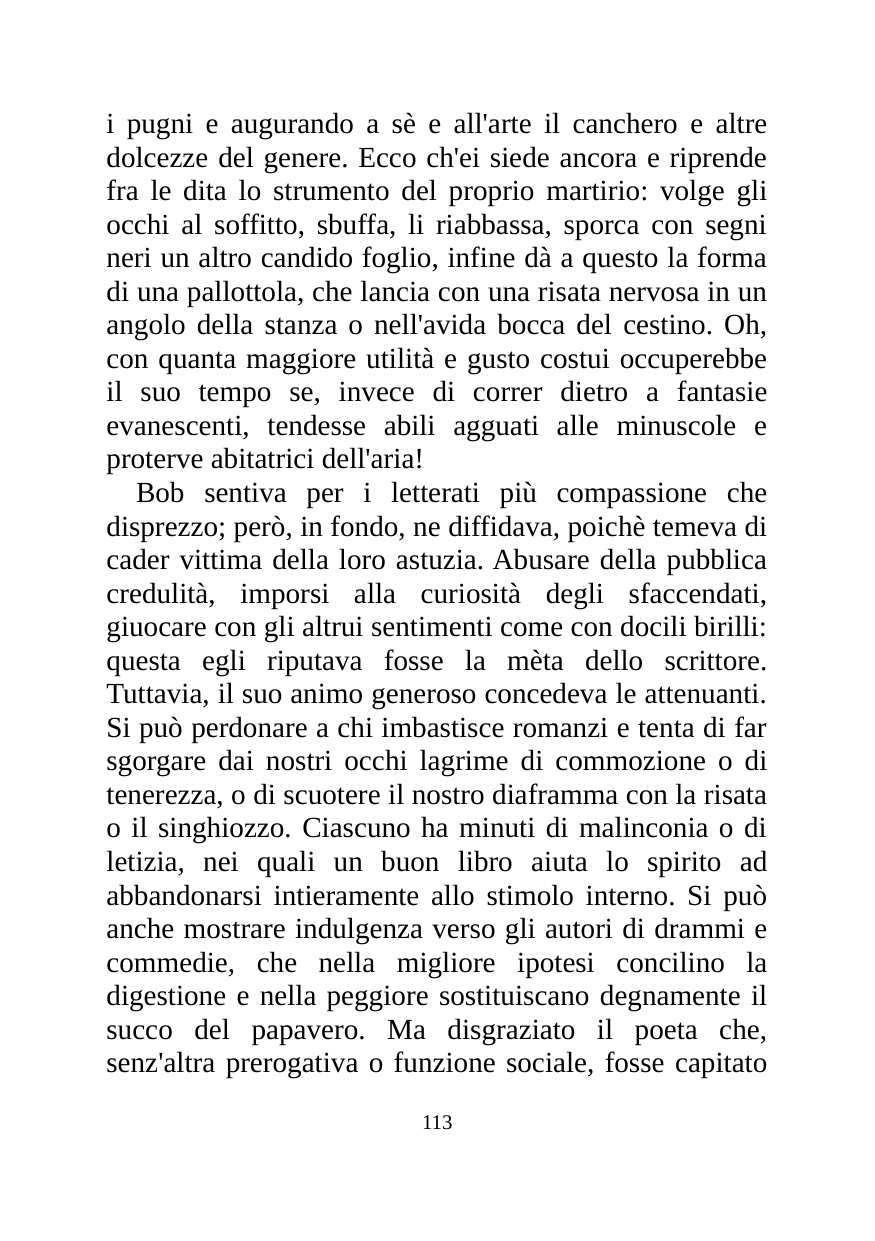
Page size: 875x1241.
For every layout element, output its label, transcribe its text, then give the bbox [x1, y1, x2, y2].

text Bob sentiva per i letterati più compassione che disprezzo; però, in fondo, ne diffidava, poichè temeva di cader vittima della loro astuzia. Abusare della pubblica credulità, imporsi alla curiosità degli sfaccendati, giuocare con gli altrui sentimenti come con docili birilli: questa egli riputava fosse la mèta dello scrittore. Tuttavia, il suo animo generoso concedeva le attenuanti. Si può perdonare a chi imbastisce romanzi e tenta di far sgorgare dai nostri occhi lagrime di commozione o di tenerezza, o di scuotere il nostro diaframma con la risata o il singhiozzo. Ciascuno ha minuti di malinconia o di letizia, nei quali un buon libro aiuta lo spirito ad abbandonarsi intieramente allo stimolo interno. Si può anche mostrare indulgenza verso gli autori di drammi e commedie, che nella migliore ipotesi concilino la digestione e nella peggiore sostituiscano degnamente il succo del papavero. Ma disgraziato il poeta che, senz'altra prerogativa o funzione sociale, fosse capitato [106, 475, 768, 1079]
text i pugni e augurando a sè e all'arte il canchero e altre dolcezze del genere. Ecco ch'ei siede ancora e riprende fra le dita lo strumento del proprio martirio: volge gli occhi al soffitto, sbuffa, li riabbassa, sporca con segni neri un altro candido foglio, infine dà a questo la forma di una pallottola, che lancia con una risata nervosa in un angolo della stanza o nell'avida bocca del cestino. Oh, con quanta maggiore utilità e gusto costui occuperebbe il suo tempo se, invece di correr dietro a fantasie evanescenti, tendesse abili agguati alle minuscole e proterve abitatrici dell'aria! [106, 106, 768, 475]
